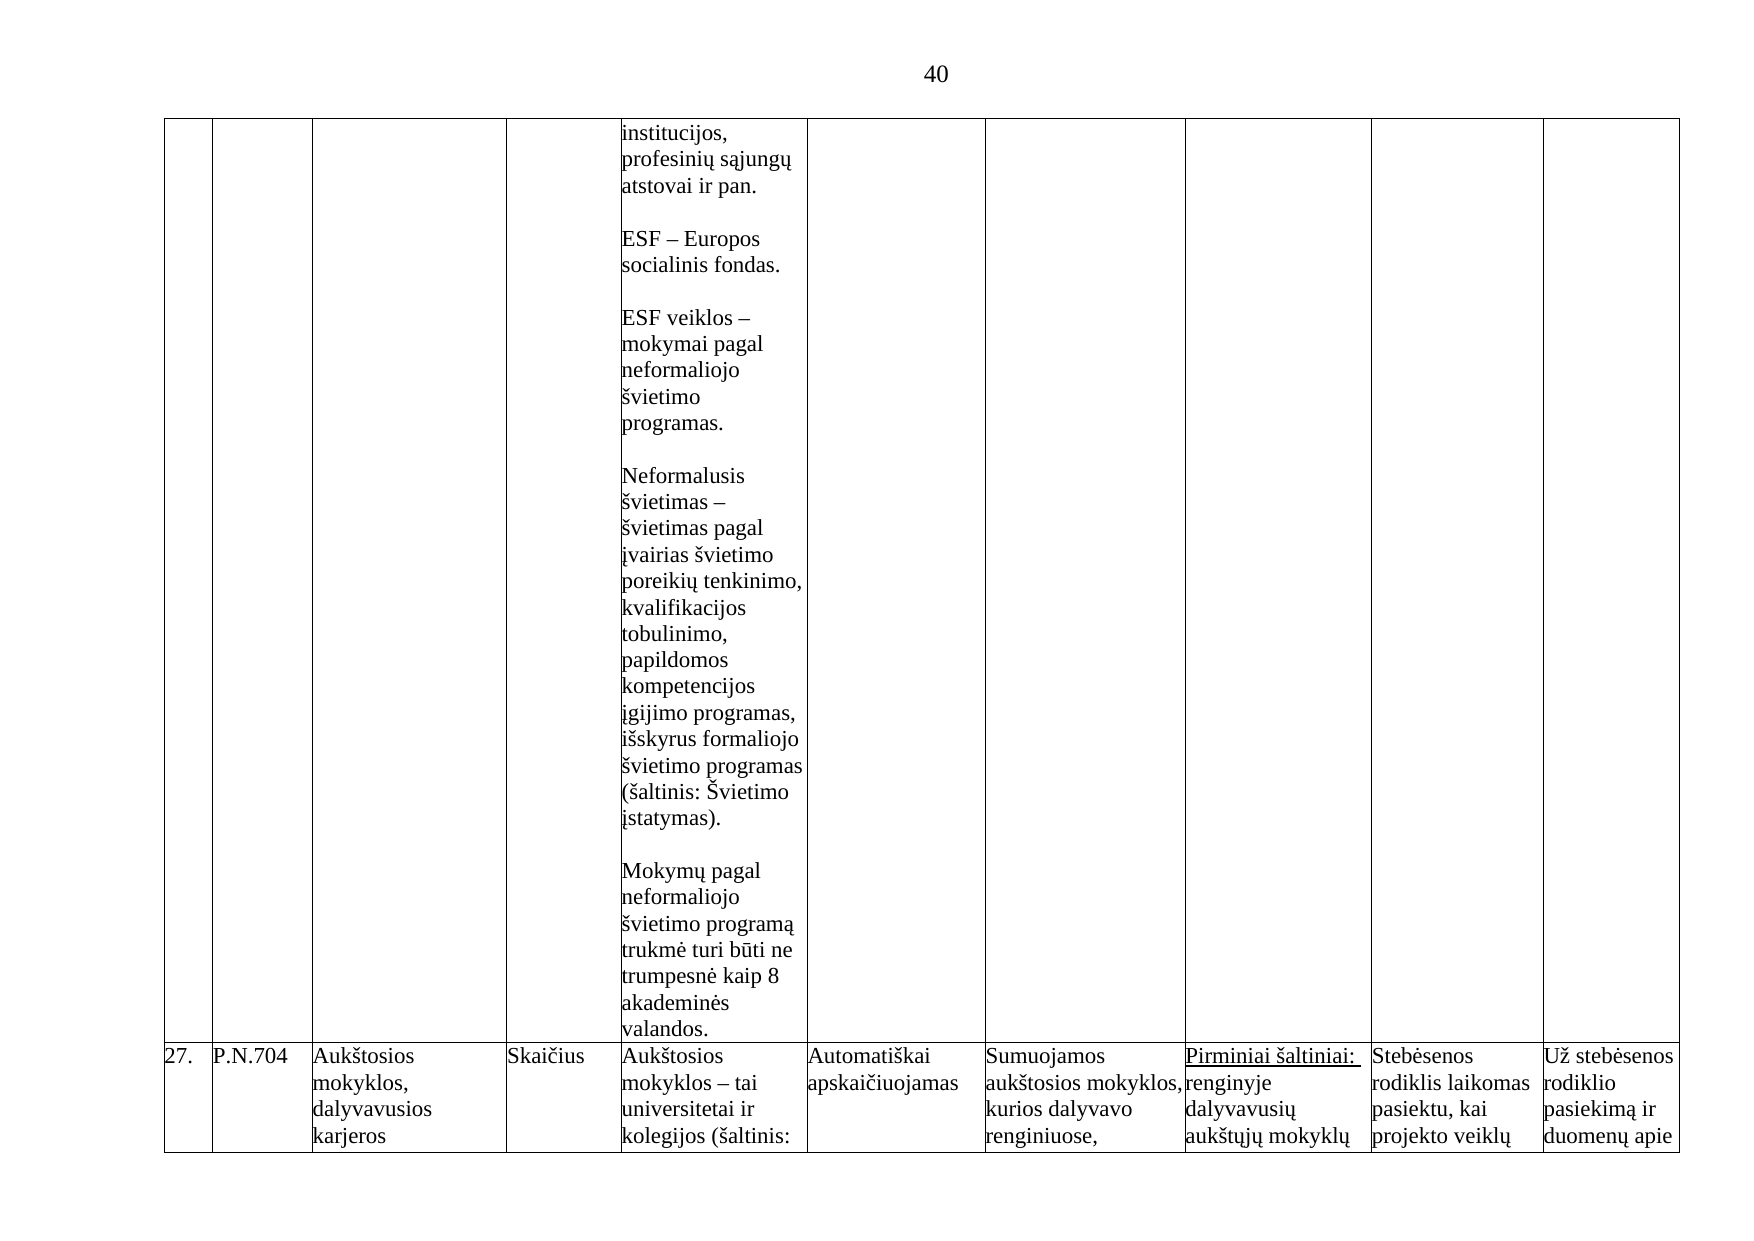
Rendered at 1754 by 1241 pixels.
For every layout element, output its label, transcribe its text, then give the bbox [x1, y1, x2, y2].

table_cell [213, 119, 312, 1042]
table_cell institucijos, profesinių sąjungų atstovai ir pan. ESF – Europos socialinis fondas. ESF veiklos – mokymai pagal neformaliojo švietimo programas. Neformalusis švietimas – švietimas pagal įvairias švietimo poreikių tenkinimo, kvalifikacijos tobulinimo, papildomos kompetencijos įgijimo programas, išskyrus formaliojo švietimo programas (šaltinis: Švietimo įstatymas). Mokymų pagal neformaliojo švietimo programą trukmė turi būti ne trumpesnė kaip 8 akademinės valandos. [622, 119, 807, 1042]
table_cell Automatiškai apskaičiuojamas [808, 1043, 985, 1152]
table_cell [507, 119, 621, 1042]
table_cell [986, 119, 1185, 1042]
table_cell P.N.704 [213, 1043, 312, 1152]
table_cell [1372, 119, 1543, 1042]
table_cell Aukštosios mokyklos – tai universitetai ir kolegijos (šaltinis: [622, 1043, 807, 1152]
table_cell [313, 119, 506, 1042]
table_cell Už stebėsenos rodiklio pasiekimą ir duomenų apie [1544, 1043, 1679, 1152]
table_cell Aukštosios mokyklos, dalyvavusios karjeros [313, 1043, 506, 1152]
table_cell [1544, 119, 1679, 1042]
table_cell Skaičius [507, 1043, 621, 1152]
table_cell [808, 119, 985, 1042]
table_cell 27. [165, 1043, 212, 1152]
table_cell [165, 119, 212, 1042]
table_cell Sumuojamos aukštosios mokyklos, kurios dalyvavo renginiuose, [986, 1043, 1185, 1152]
table_cell Pirminiai šaltiniai: renginyje dalyvavusių aukštųjų mokyklų [1186, 1043, 1371, 1152]
table_cell [1186, 119, 1371, 1042]
table_cell Stebėsenos rodiklis laikomas pasiektu, kai projekto veiklų [1372, 1043, 1543, 1152]
